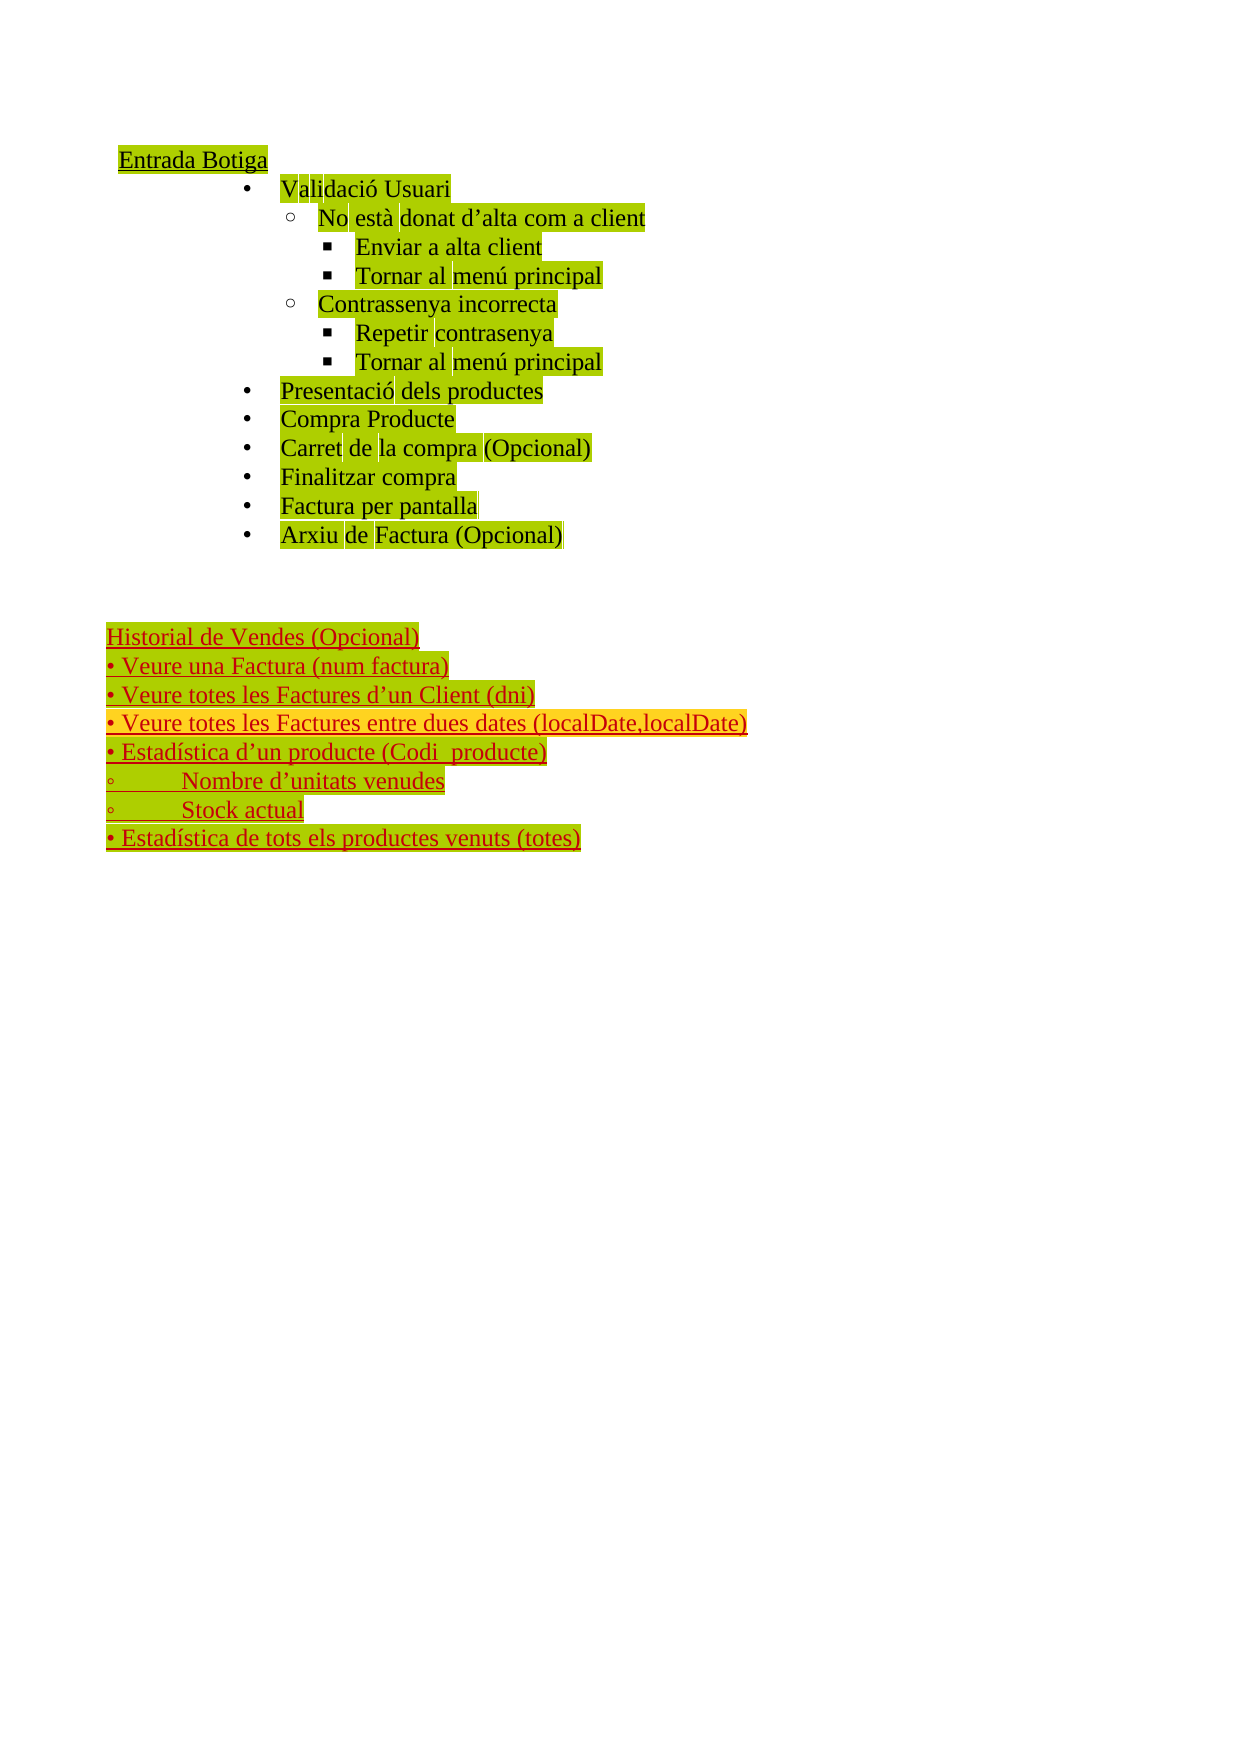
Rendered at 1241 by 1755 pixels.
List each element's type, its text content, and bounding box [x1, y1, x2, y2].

text • Veure una Factura (num factura) [106, 651, 1066, 680]
list Tornar al menú principal [318, 347, 1066, 376]
list No està donat d’alta com a client [280, 204, 1066, 232]
text Historial de Vendes (Opcional) [106, 622, 1066, 651]
list Validació Usuari [243, 174, 1066, 204]
list Contrassenya incorrecta [280, 290, 1066, 319]
list Compra Producte [243, 405, 1066, 434]
list Factura per pantalla [243, 491, 1066, 520]
text • Estadística d’un producte (Codi_producte) [106, 737, 1066, 766]
list Arxiu de Factura (Opcional) [243, 520, 1066, 550]
text ◦ Nombre d’unitats venudes [106, 766, 1066, 795]
list Enviar a alta client [318, 232, 1066, 261]
list Tornar al menú principal [318, 261, 1066, 290]
text • Veure totes les Factures d’un Client (dni) [106, 680, 1066, 708]
list Repetir contrasenya [318, 319, 1066, 347]
list Finalitzar compra [243, 462, 1066, 491]
text Entrada Botiga [118, 145, 1066, 174]
text ◦ Stock actual [106, 795, 1066, 823]
list Carret de la compra (Opcional) [243, 434, 1066, 462]
text • Estadística de tots els productes venuts (totes) [106, 823, 1066, 852]
text • Veure totes les Factures entre dues dates (localDate,localDate) [106, 708, 1066, 737]
list Presentació dels productes [243, 376, 1066, 405]
